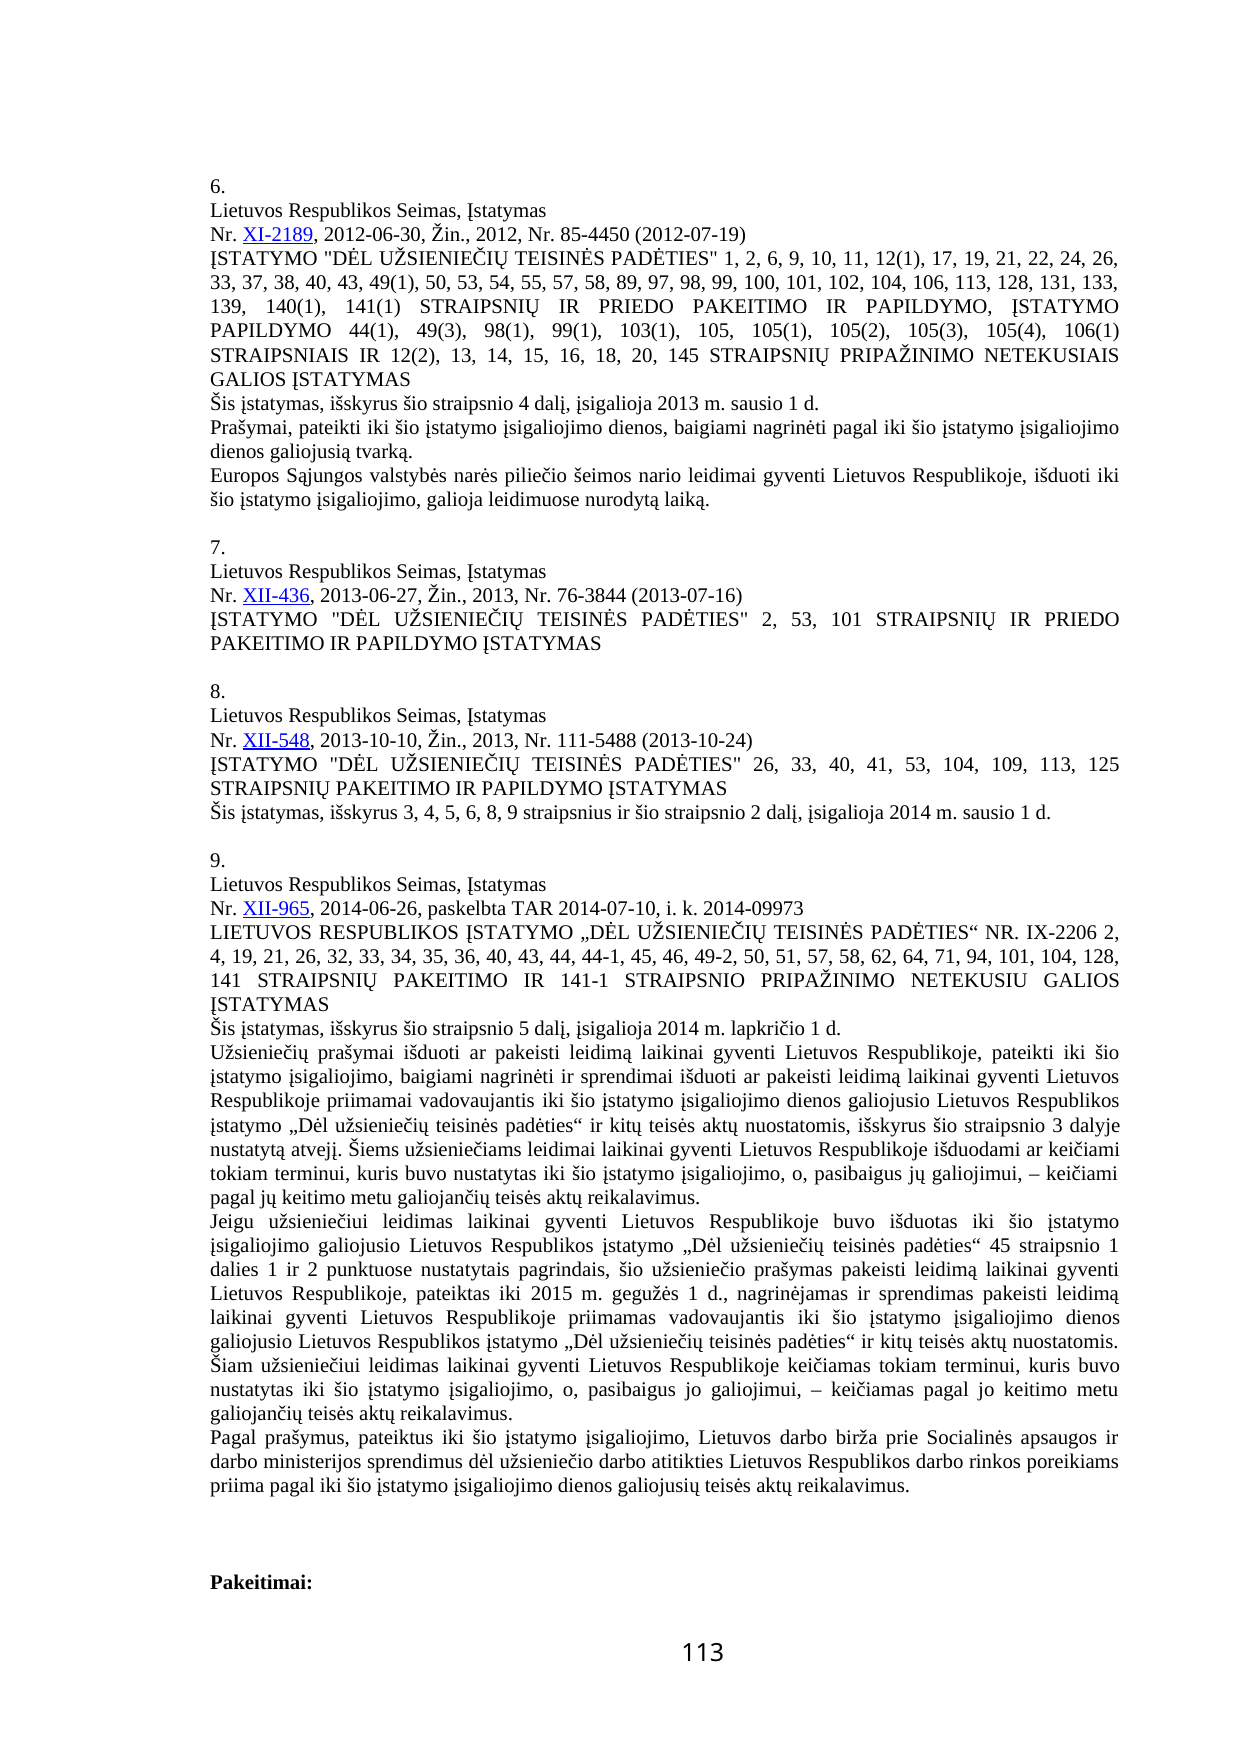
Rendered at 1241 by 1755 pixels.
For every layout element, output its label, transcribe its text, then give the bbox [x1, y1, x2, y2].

text Lietuvos Respublikos Seimas, Įstatymas [210, 703, 1120, 727]
text ĮSTATYMO "DĖL UŽSIENIEČIŲ TEISINĖS PADĖTIES" 26, 33, 40, 41, 53, 104, 109, 113, 125 STRAIPSNIŲ PAKEITIMO IR PAPILDYMO ĮSTATYMAS [210, 752, 1120, 800]
text Prašymai, pateikti iki šio įstatymo įsigaliojimo dienos, baigiami nagrinėti pagal iki šio įstatymo įsigaliojimo dienos galiojusią tvarką. [210, 415, 1120, 463]
text Nr. XII-548, 2013-10-10, Žin., 2013, Nr. 111-5488 (2013-10-24) [210, 727, 1120, 752]
text Lietuvos Respublikos Seimas, Įstatymas [210, 872, 1120, 896]
text Nr. XI-2189, 2012-06-30, Žin., 2012, Nr. 85-4450 (2012-07-19) [210, 222, 1120, 246]
text Lietuvos Respublikos Seimas, Įstatymas [210, 559, 1120, 583]
text Pagal prašymus, pateiktus iki šio įstatymo įsigaliojimo, Lietuvos darbo birža prie Socialinės apsaugos ir darbo ministerijos sprendimus dėl užsieniečio darbo atitikties Lietuvos Respublikos darbo rinkos poreikiams priima pagal iki šio įstatymo įsigaliojimo dienos galiojusių teisės aktų reikalavimus. [210, 1425, 1120, 1497]
text Lietuvos Respublikos Seimas, Įstatymas [210, 198, 1120, 222]
text Pakeitimai: [210, 1570, 1120, 1594]
text 8. [210, 679, 1120, 703]
text 7. [210, 535, 1120, 559]
text LIETUVOS RESPUBLIKOS ĮSTATYMO „DĖL UŽSIENIEČIŲ TEISINĖS PADĖTIES“ NR. IX-2206 2, 4, 19, 21, 26, 32, 33, 34, 35, 36, 40, 43, 44, 44-1, 45, 46, 49-2, 50, 51, 57, 58, 62, 64, 71, 94, 101, 104, 128, 141 STRAIPSNIŲ PAKEITIMO IR 141-1 STRAIPSNIO PRIPAŽINIMO NETEKUSIU GALIOS ĮSTATYMAS [210, 920, 1120, 1016]
text ĮSTATYMO "DĖL UŽSIENIEČIŲ TEISINĖS PADĖTIES" 1, 2, 6, 9, 10, 11, 12(1), 17, 19, 21, 22, 24, 26, 33, 37, 38, 40, 43, 49(1), 50, 53, 54, 55, 57, 58, 89, 97, 98, 99, 100, 101, 102, 104, 106, 113, 128, 131, 133, 139, 140(1), 141(1) STRAIPSNIŲ IR PRIEDO PAKEITIMO IR PAPILDYMO, ĮSTATYMO PAPILDYMO 44(1), 49(3), 98(1), 99(1), 103(1), 105, 105(1), 105(2), 105(3), 105(4), 106(1) STRAIPSNIAIS IR 12(2), 13, 14, 15, 16, 18, 20, 145 STRAIPSNIŲ PRIPAŽINIMO NETEKUSIAIS GALIOS ĮSTATYMAS [210, 246, 1120, 391]
text 9. [210, 848, 1120, 872]
text Šis įstatymas, išskyrus šio straipsnio 4 dalį, įsigalioja 2013 m. sausio 1 d. [210, 391, 1120, 415]
text 6. [210, 174, 1120, 198]
text Nr. XII-965, 2014-06-26, paskelbta TAR 2014-07-10, i. k. 2014-09973 [210, 896, 1120, 920]
text Šis įstatymas, išskyrus šio straipsnio 5 dalį, įsigalioja 2014 m. lapkričio 1 d. [210, 1016, 1120, 1040]
text Nr. XII-436, 2013-06-27, Žin., 2013, Nr. 76-3844 (2013-07-16) [210, 583, 1120, 607]
text Jeigu užsieniečiui leidimas laikinai gyventi Lietuvos Respublikoje buvo išduotas iki šio įstatymo įsigaliojimo galiojusio Lietuvos Respublikos įstatymo „Dėl užsieniečių teisinės padėties“ 45 straipsnio 1 dalies 1 ir 2 punktuose nustatytais pagrindais, šio užsieniečio prašymas pakeisti leidimą laikinai gyventi Lietuvos Respublikoje, pateiktas iki 2015 m. gegužės 1 d., nagrinėjamas ir sprendimas pakeisti leidimą laikinai gyventi Lietuvos Respublikoje priimamas vadovaujantis iki šio įstatymo įsigaliojimo dienos galiojusio Lietuvos Respublikos įstatymo „Dėl užsieniečių teisinės padėties“ ir kitų teisės aktų nuostatomis. Šiam užsieniečiui leidimas laikinai gyventi Lietuvos Respublikoje keičiamas tokiam terminui, kuris buvo nustatytas iki šio įstatymo įsigaliojimo, o, pasibaigus jo galiojimui, – keičiamas pagal jo keitimo metu galiojančių teisės aktų reikalavimus. [210, 1209, 1120, 1425]
text Užsieniečių prašymai išduoti ar pakeisti leidimą laikinai gyventi Lietuvos Respublikoje, pateikti iki šio įstatymo įsigaliojimo, baigiami nagrinėti ir sprendimai išduoti ar pakeisti leidimą laikinai gyventi Lietuvos Respublikoje priimamai vadovaujantis iki šio įstatymo įsigaliojimo dienos galiojusio Lietuvos Respublikos įstatymo „Dėl užsieniečių teisinės padėties“ ir kitų teisės aktų nuostatomis, išskyrus šio straipsnio 3 dalyje nustatytą atvejį. Šiems užsieniečiams leidimai laikinai gyventi Lietuvos Respublikoje išduodami ar keičiami tokiam terminui, kuris buvo nustatytas iki šio įstatymo įsigaliojimo, o, pasibaigus jų galiojimui, – keičiami pagal jų keitimo metu galiojančių teisės aktų reikalavimus. [210, 1040, 1120, 1209]
text Europos Sąjungos valstybės narės piliečio šeimos nario leidimai gyventi Lietuvos Respublikoje, išduoti iki šio įstatymo įsigaliojimo, galioja leidimuose nurodytą laiką. [210, 463, 1120, 511]
text Šis įstatymas, išskyrus 3, 4, 5, 6, 8, 9 straipsnius ir šio straipsnio 2 dalį, įsigalioja 2014 m. sausio 1 d. [210, 800, 1120, 824]
text ĮSTATYMO "DĖL UŽSIENIEČIŲ TEISINĖS PADĖTIES" 2, 53, 101 STRAIPSNIŲ IR PRIEDO PAKEITIMO IR PAPILDYMO ĮSTATYMAS [210, 607, 1120, 655]
